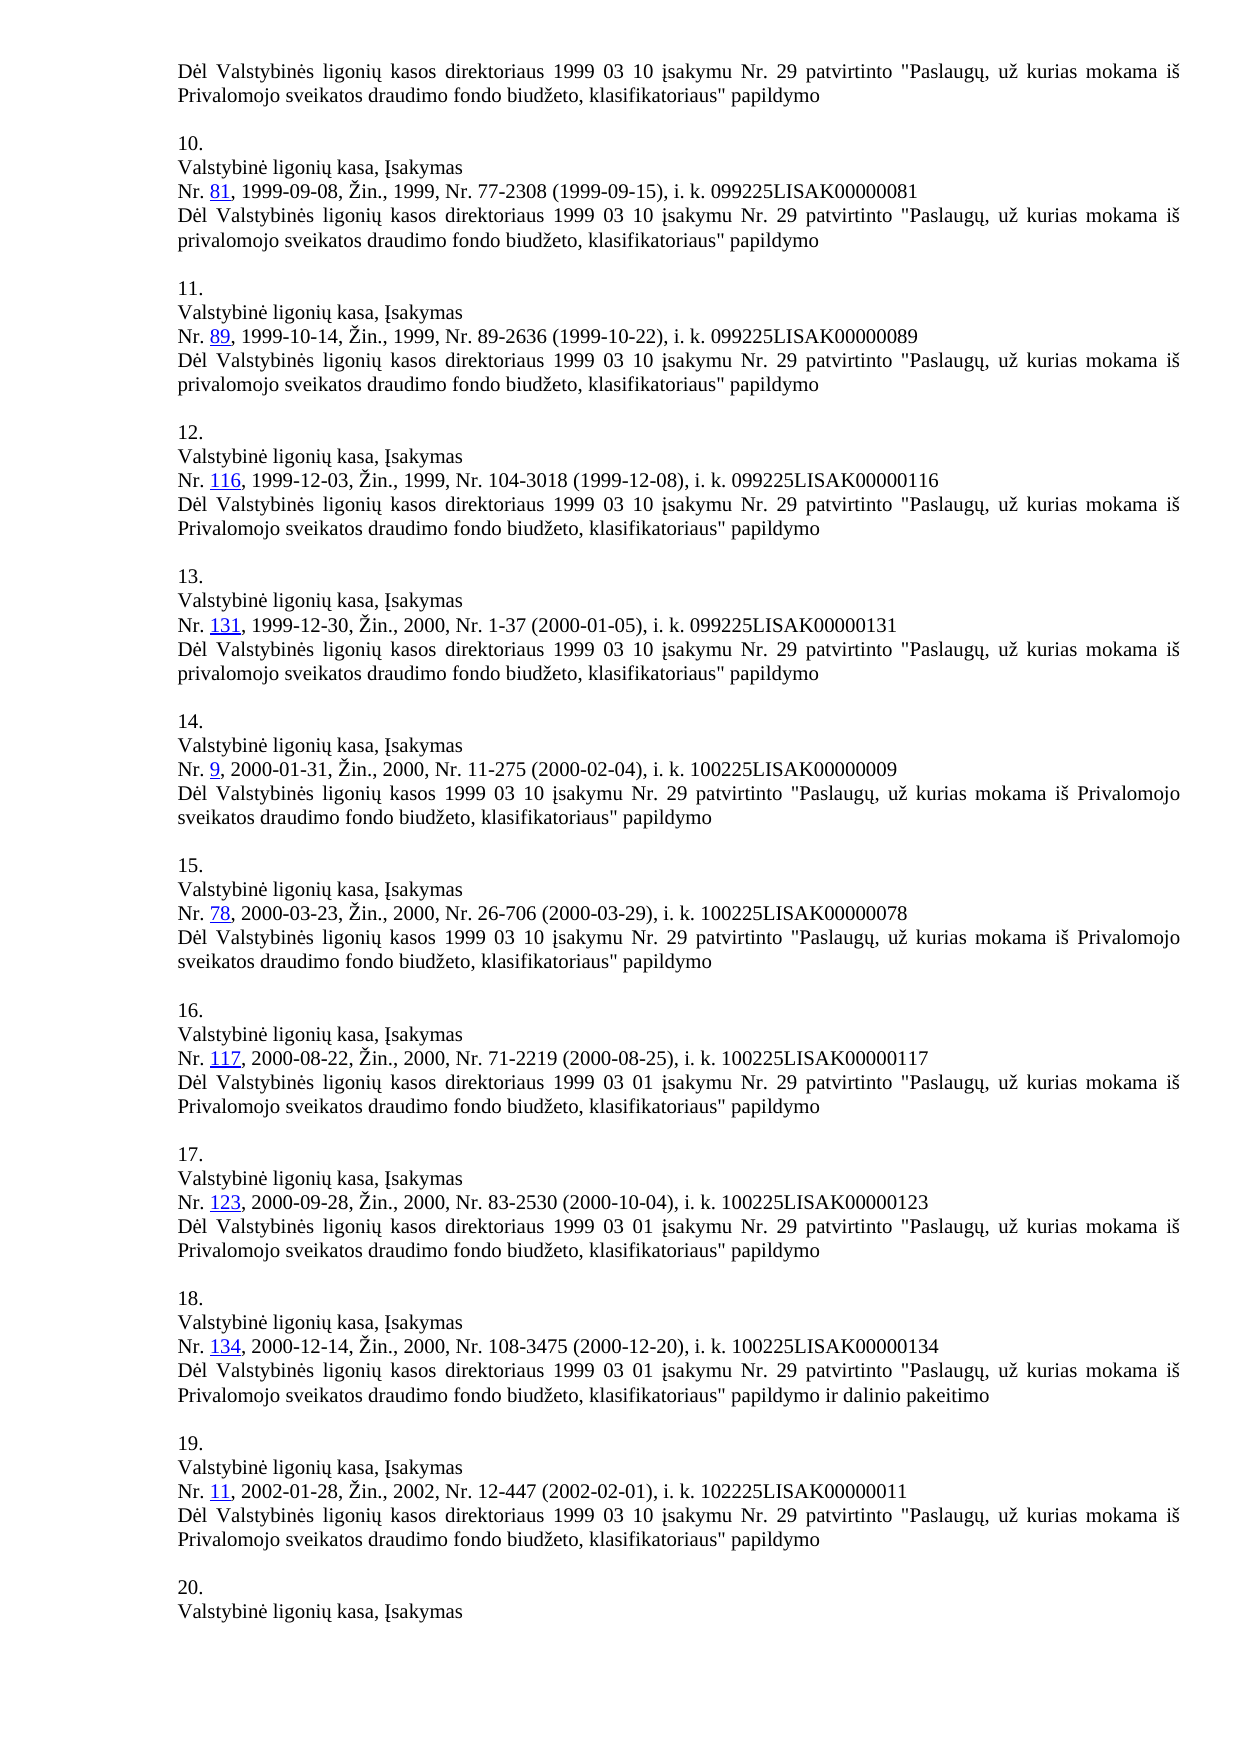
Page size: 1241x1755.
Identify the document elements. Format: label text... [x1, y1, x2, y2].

text Nr. 131, 1999-12-30, Žin., 2000, Nr. 1-37 (2000-01-05), i. k. 099225LISAK00000131 [177, 612, 1181, 637]
text Valstybinė ligonių kasa, Įsakymas [177, 155, 1181, 179]
text 14. [177, 709, 1181, 733]
text 12. [177, 420, 1181, 444]
text 11. [177, 276, 1181, 300]
text Nr. 117, 2000-08-22, Žin., 2000, Nr. 71-2219 (2000-08-25), i. k. 100225LISAK00000117 [177, 1046, 1181, 1070]
text Valstybinė ligonių kasa, Įsakymas [177, 300, 1181, 324]
text Nr. 78, 2000-03-23, Žin., 2000, Nr. 26-706 (2000-03-29), i. k. 100225LISAK00000078 [177, 901, 1181, 925]
text 18. [177, 1286, 1181, 1310]
text Dėl Valstybinės ligonių kasos direktoriaus 1999 03 10 įsakymu Nr. 29 patvirtinto "Paslaugų, už kurias mokama iš privalomojo sveikatos draudimo fondo biudžeto, klasifikatoriaus" papildymo [177, 637, 1181, 685]
text Nr. 123, 2000-09-28, Žin., 2000, Nr. 83-2530 (2000-10-04), i. k. 100225LISAK00000123 [177, 1190, 1181, 1214]
text Dėl Valstybinės ligonių kasos direktoriaus 1999 03 01 įsakymu Nr. 29 patvirtinto "Paslaugų, už kurias mokama iš Privalomojo sveikatos draudimo fondo biudžeto, klasifikatoriaus" papildymo [177, 1070, 1181, 1118]
text Nr. 11, 2002-01-28, Žin., 2002, Nr. 12-447 (2002-02-01), i. k. 102225LISAK00000011 [177, 1479, 1181, 1503]
text 16. [177, 997, 1181, 1022]
text 15. [177, 853, 1181, 877]
text Dėl Valstybinės ligonių kasos direktoriaus 1999 03 10 įsakymu Nr. 29 patvirtinto "Paslaugų, už kurias mokama iš Privalomojo sveikatos draudimo fondo biudžeto, klasifikatoriaus" papildymo [177, 1503, 1181, 1551]
text Dėl Valstybinės ligonių kasos 1999 03 10 įsakymu Nr. 29 patvirtinto "Paslaugų, už kurias mokama iš Privalomojo sveikatos draudimo fondo biudžeto, klasifikatoriaus" papildymo [177, 925, 1181, 973]
text Valstybinė ligonių kasa, Įsakymas [177, 1310, 1181, 1334]
text Dėl Valstybinės ligonių kasos direktoriaus 1999 03 01 įsakymu Nr. 29 patvirtinto "Paslaugų, už kurias mokama iš Privalomojo sveikatos draudimo fondo biudžeto, klasifikatoriaus" papildymo [177, 1214, 1181, 1262]
text Dėl Valstybinės ligonių kasos direktoriaus 1999 03 10 įsakymu Nr. 29 patvirtinto "Paslaugų, už kurias mokama iš Privalomojo sveikatos draudimo fondo biudžeto, klasifikatoriaus" papildymo [177, 59, 1181, 107]
text Dėl Valstybinės ligonių kasos direktoriaus 1999 03 10 įsakymu Nr. 29 patvirtinto "Paslaugų, už kurias mokama iš privalomojo sveikatos draudimo fondo biudžeto, klasifikatoriaus" papildymo [177, 203, 1181, 252]
text 20. [177, 1575, 1181, 1599]
text Dėl Valstybinės ligonių kasos direktoriaus 1999 03 10 įsakymu Nr. 29 patvirtinto "Paslaugų, už kurias mokama iš privalomojo sveikatos draudimo fondo biudžeto, klasifikatoriaus" papildymo [177, 348, 1181, 396]
text Valstybinė ligonių kasa, Įsakymas [177, 877, 1181, 901]
text Nr. 81, 1999-09-08, Žin., 1999, Nr. 77-2308 (1999-09-15), i. k. 099225LISAK00000081 [177, 179, 1181, 203]
text 17. [177, 1142, 1181, 1166]
text 19. [177, 1431, 1181, 1455]
text Nr. 134, 2000-12-14, Žin., 2000, Nr. 108-3475 (2000-12-20), i. k. 100225LISAK00000134 [177, 1334, 1181, 1358]
text Nr. 9, 2000-01-31, Žin., 2000, Nr. 11-275 (2000-02-04), i. k. 100225LISAK00000009 [177, 757, 1181, 781]
text Valstybinė ligonių kasa, Įsakymas [177, 733, 1181, 757]
text Valstybinė ligonių kasa, Įsakymas [177, 444, 1181, 468]
text Dėl Valstybinės ligonių kasos direktoriaus 1999 03 01 įsakymu Nr. 29 patvirtinto "Paslaugų, už kurias mokama iš Privalomojo sveikatos draudimo fondo biudžeto, klasifikatoriaus" papildymo ir dalinio pakeitimo [177, 1358, 1181, 1407]
text 13. [177, 564, 1181, 588]
text Valstybinė ligonių kasa, Įsakymas [177, 588, 1181, 612]
text Valstybinė ligonių kasa, Įsakymas [177, 1599, 1181, 1623]
text Valstybinė ligonių kasa, Įsakymas [177, 1166, 1181, 1190]
text Valstybinė ligonių kasa, Įsakymas [177, 1022, 1181, 1046]
text Dėl Valstybinės ligonių kasos direktoriaus 1999 03 10 įsakymu Nr. 29 patvirtinto "Paslaugų, už kurias mokama iš Privalomojo sveikatos draudimo fondo biudžeto, klasifikatoriaus" papildymo [177, 492, 1181, 540]
text Valstybinė ligonių kasa, Įsakymas [177, 1455, 1181, 1479]
text 10. [177, 131, 1181, 155]
text Dėl Valstybinės ligonių kasos 1999 03 10 įsakymu Nr. 29 patvirtinto "Paslaugų, už kurias mokama iš Privalomojo sveikatos draudimo fondo biudžeto, klasifikatoriaus" papildymo [177, 781, 1181, 829]
text Nr. 116, 1999-12-03, Žin., 1999, Nr. 104-3018 (1999-12-08), i. k. 099225LISAK00000116 [177, 468, 1181, 492]
text Nr. 89, 1999-10-14, Žin., 1999, Nr. 89-2636 (1999-10-22), i. k. 099225LISAK00000089 [177, 324, 1181, 348]
